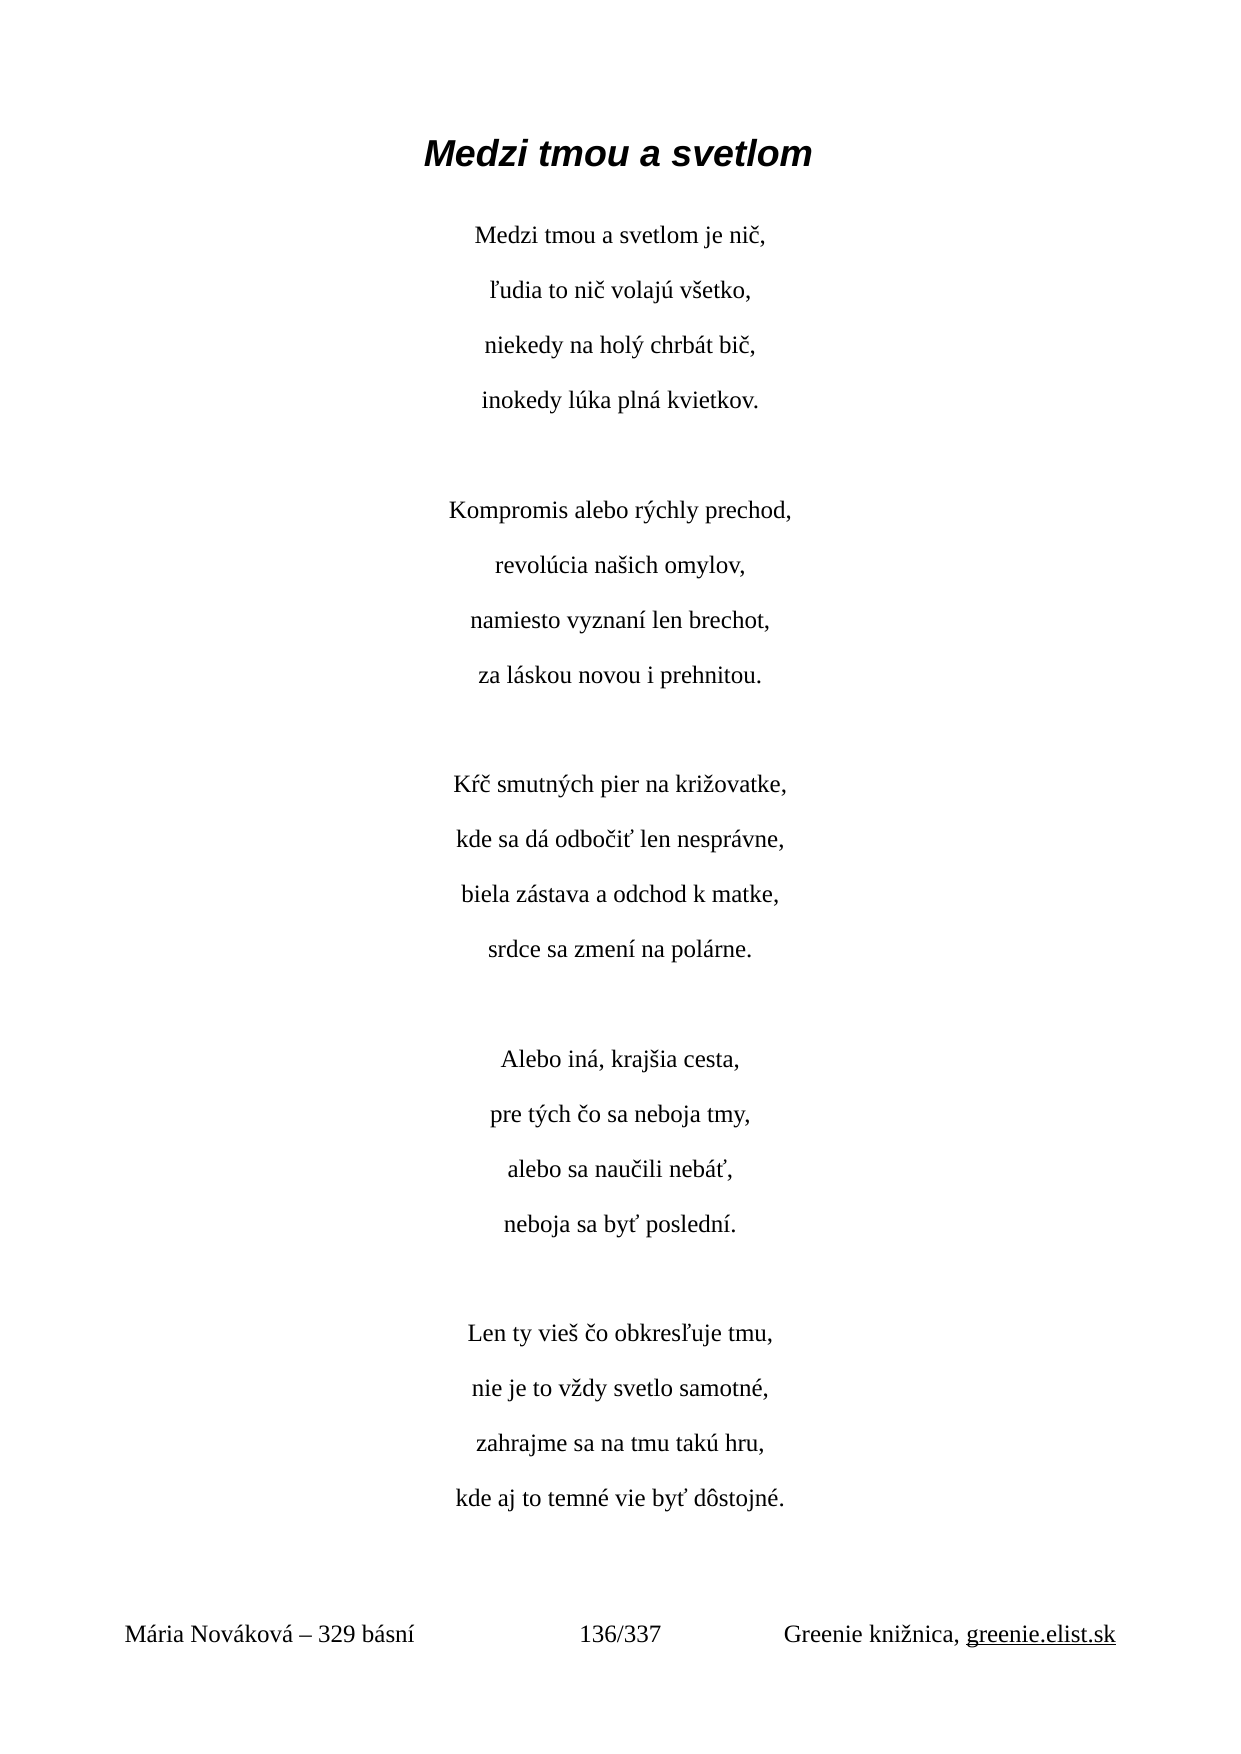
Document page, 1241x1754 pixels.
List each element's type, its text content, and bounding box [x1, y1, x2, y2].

text revolúcia našich omylov, [106, 550, 1134, 579]
text Alebo iná, krajšia cesta, [106, 1044, 1134, 1073]
text srdce sa zmení na polárne. [106, 934, 1134, 963]
text Kŕč smutných pier na križovatke, [106, 769, 1134, 798]
text zahrajme sa na tmu takú hru, [106, 1428, 1134, 1457]
text Len ty vieš čo obkresľuje tmu, [106, 1318, 1134, 1347]
text neboja sa byť poslední. [106, 1209, 1134, 1237]
text namiesto vyznaní len brechot, [106, 605, 1134, 633]
text inokedy lúka plná kvietkov. [106, 385, 1134, 414]
text biela zástava a odchod k matke, [106, 879, 1134, 908]
text alebo sa naučili nebáť, [106, 1154, 1134, 1182]
text za láskou novou i prehnitou. [106, 660, 1134, 688]
text ľudia to nič volajú všetko, [106, 275, 1134, 304]
text pre tých čo sa neboja tmy, [106, 1099, 1134, 1128]
text Medzi tmou a svetlom je nič, [106, 221, 1134, 249]
subtitle Medzi tmou a svetlom [106, 131, 1134, 174]
text niekedy na holý chrbát bič, [106, 330, 1134, 359]
text kde aj to temné vie byť dôstojné. [106, 1483, 1134, 1512]
text nie je to vždy svetlo samotné, [106, 1373, 1134, 1402]
text Kompromis alebo rýchly prechod, [106, 495, 1134, 524]
text kde sa dá odbočiť len nesprávne, [106, 824, 1134, 853]
